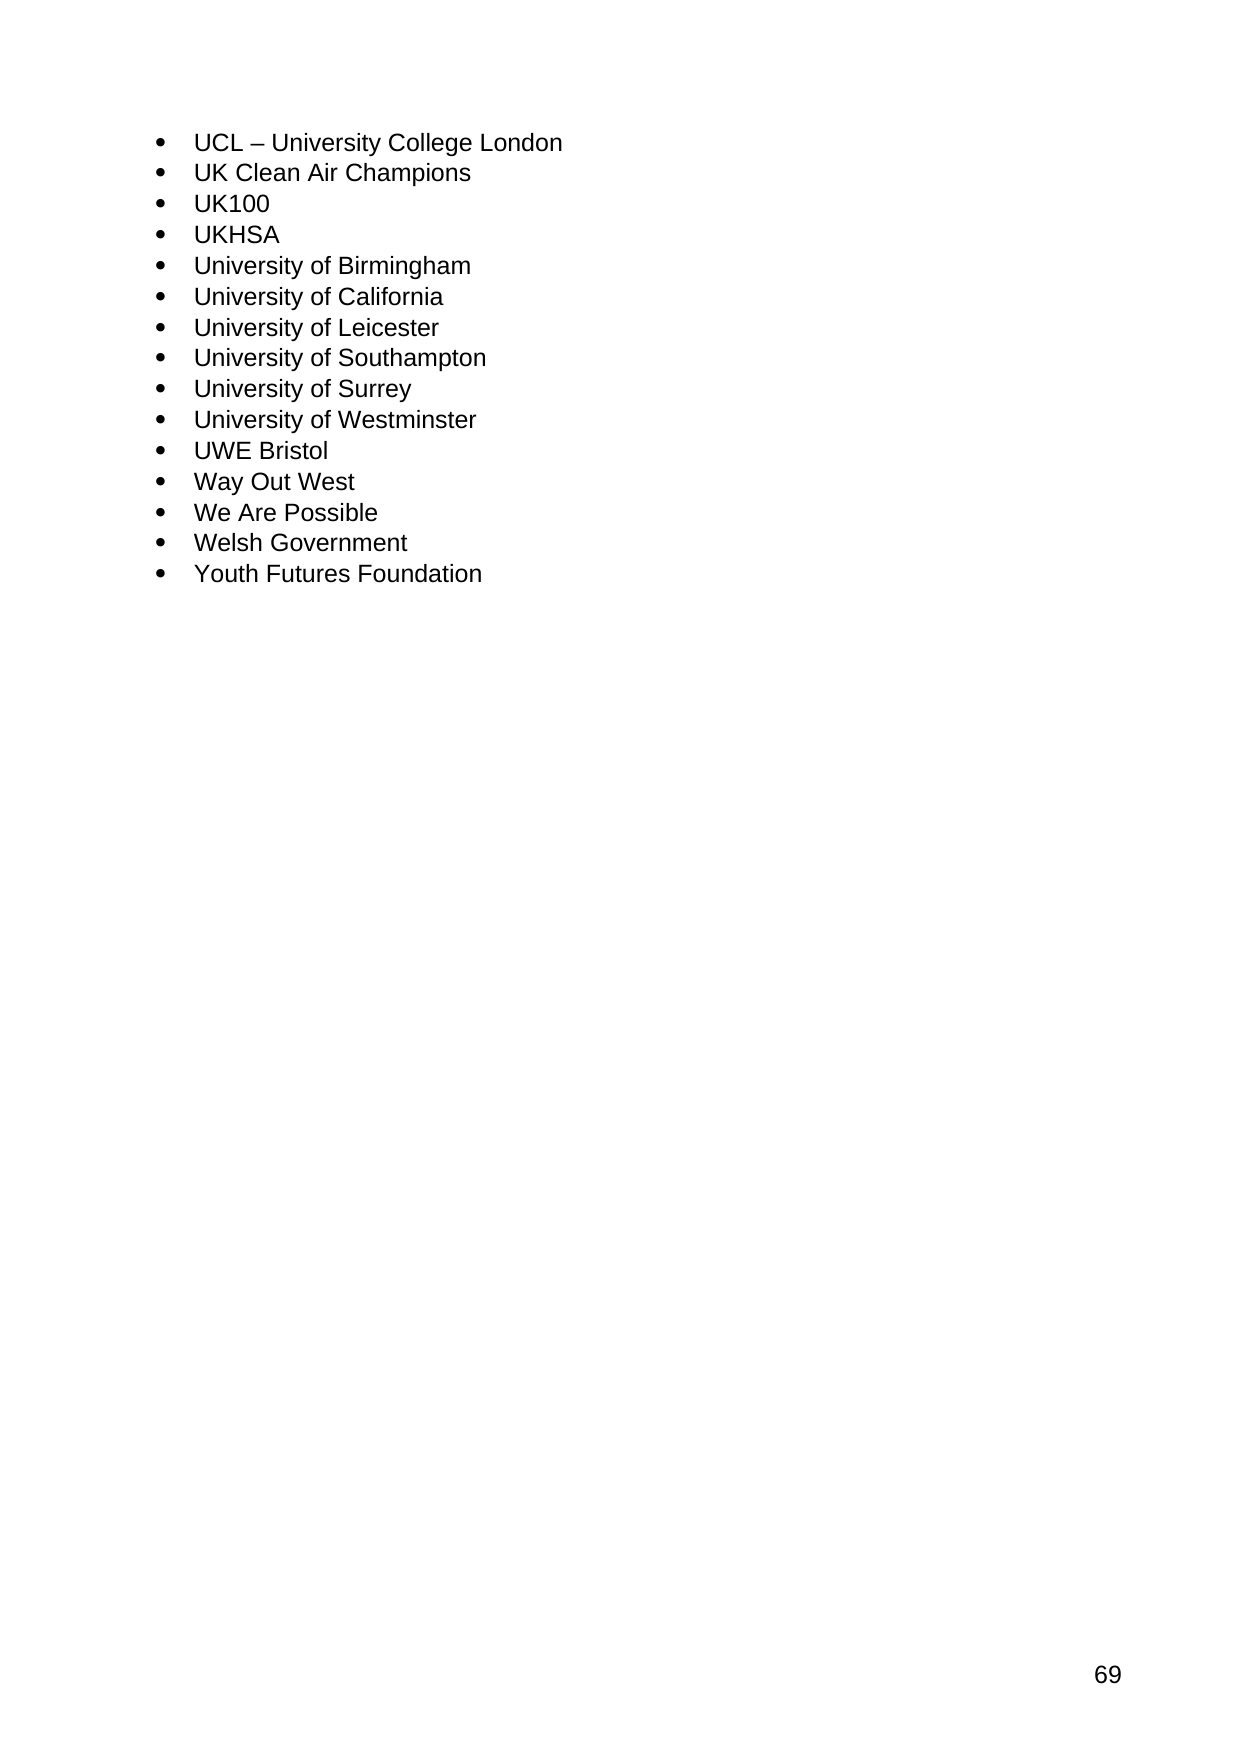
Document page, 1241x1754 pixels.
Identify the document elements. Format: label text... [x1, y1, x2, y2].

list UKHSA [156, 220, 1122, 249]
list University of Westminster [156, 405, 1122, 434]
list University of California [156, 282, 1122, 311]
list UWE Bristol [156, 436, 1122, 465]
list We Are Possible [156, 497, 1122, 526]
list Way Out West [156, 467, 1122, 496]
list Youth Futures Foundation [156, 559, 1122, 588]
list University of Surrey [156, 374, 1122, 403]
list University of Leicester [156, 312, 1122, 341]
list University of Birmingham [156, 251, 1122, 280]
list UK Clean Air Champions [156, 158, 1122, 187]
list Welsh Government [156, 528, 1122, 557]
list UK100 [156, 189, 1122, 218]
list UCL – University College London [156, 127, 1122, 156]
list University of Southampton [156, 343, 1122, 372]
